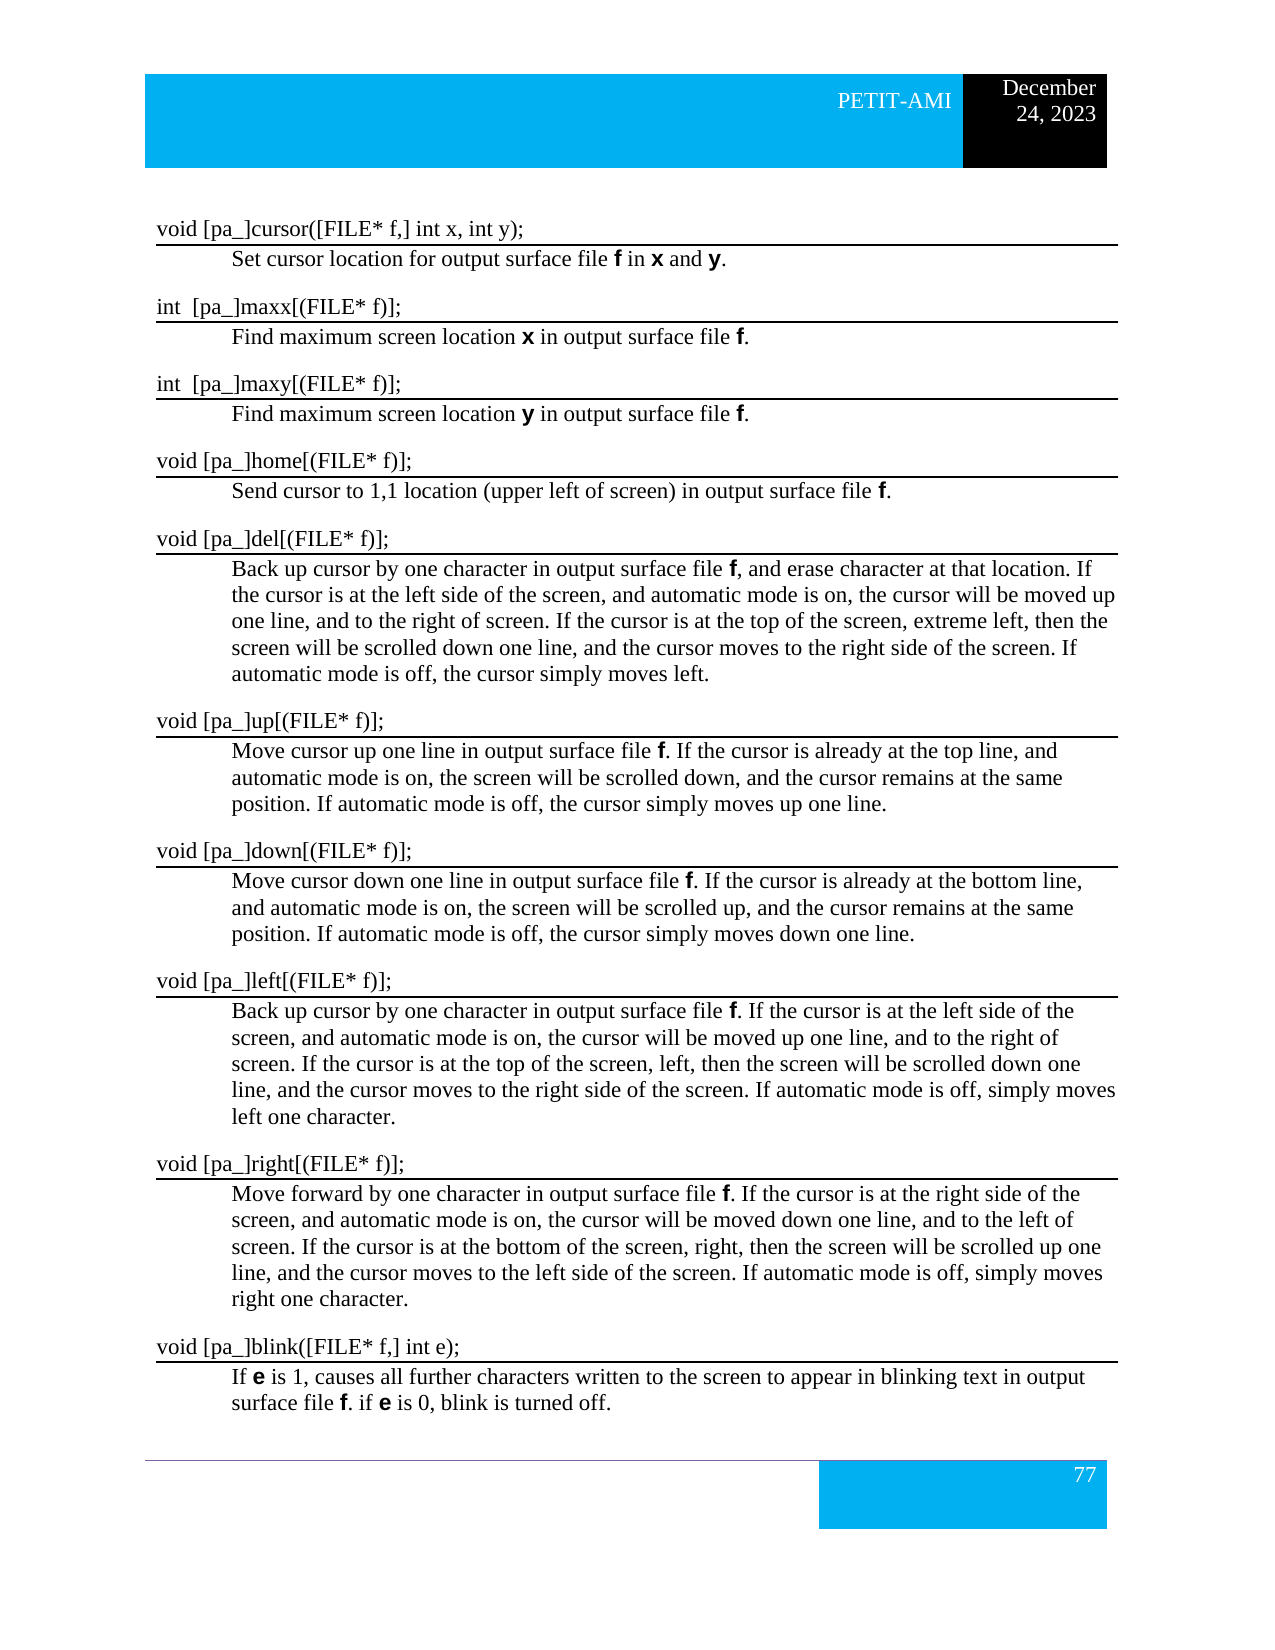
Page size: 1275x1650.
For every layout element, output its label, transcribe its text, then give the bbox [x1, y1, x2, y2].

text Move cursor down one line in output surface file f. If the cursor is already at the bottom line, and automatic mode is on, the screen will be scrolled up, and the cursor remains at the same position. If automatic mode is off, the cursor simply moves down one line. [231, 868, 1118, 946]
text void [pa_]down[(FILE* f)]; [156, 837, 1118, 866]
text void [pa_]up[(FILE* f)]; [156, 707, 1118, 736]
text Move cursor up one line in output surface file f. If the cursor is already at the top line, and automatic mode is on, the screen will be scrolled down, and the cursor remains at the same position. If automatic mode is off, the cursor simply moves up one line. [231, 738, 1118, 816]
text Find maximum screen location x in output surface file f. [231, 323, 1118, 349]
text void [pa_]right[(FILE* f)]; [156, 1150, 1118, 1178]
text Send cursor to 1,1 location (upper left of screen) in output surface file f. [231, 478, 1118, 504]
text If e is 1, causes all further characters written to the screen to appear in blinking text in output surface file f. if e is 0, blink is turned off. [231, 1363, 1118, 1416]
text Set cursor location for output surface file f in x and y. [231, 246, 1118, 272]
text int [pa_]maxy[(FILE* f)]; [156, 370, 1118, 398]
text Back up cursor by one character in output surface file f. If the cursor is at the left side of the screen, and automatic mode is on, the cursor will be moved up one line, and to the right of screen. If the cursor is at the top of the screen, left, then the screen will be scrolled down one line, and the cursor moves to the right side of the screen. If automatic mode is off, simply moves left one character. [231, 998, 1118, 1129]
text void [pa_]home[(FILE* f)]; [156, 447, 1118, 476]
text void [pa_]left[(FILE* f)]; [156, 967, 1118, 996]
text int [pa_]maxx[(FILE* f)]; [156, 293, 1118, 321]
text Back up cursor by one character in output surface file f, and erase character at that location. If the cursor is at the left side of the screen, and automatic mode is on, the cursor will be moved up one line, and to the right of screen. If the cursor is at the top of the screen, extreme left, then the screen will be scrolled down one line, and the cursor moves to the right side of the screen. If automatic mode is off, the cursor simply moves left. [231, 555, 1118, 686]
text void [pa_]cursor([FILE* f,] int x, int y); [156, 215, 1118, 244]
text void [pa_]blink([FILE* f,] int e); [156, 1333, 1118, 1361]
text void [pa_]del[(FILE* f)]; [156, 524, 1118, 553]
text Find maximum screen location y in output surface file f. [231, 400, 1118, 426]
text Move forward by one character in output surface file f. If the cursor is at the right side of the screen, and automatic mode is on, the cursor will be moved down one line, and to the left of screen. If the cursor is at the bottom of the screen, right, then the screen will be scrolled up one line, and the cursor moves to the left side of the screen. If automatic mode is off, simply moves right one character. [231, 1180, 1118, 1312]
